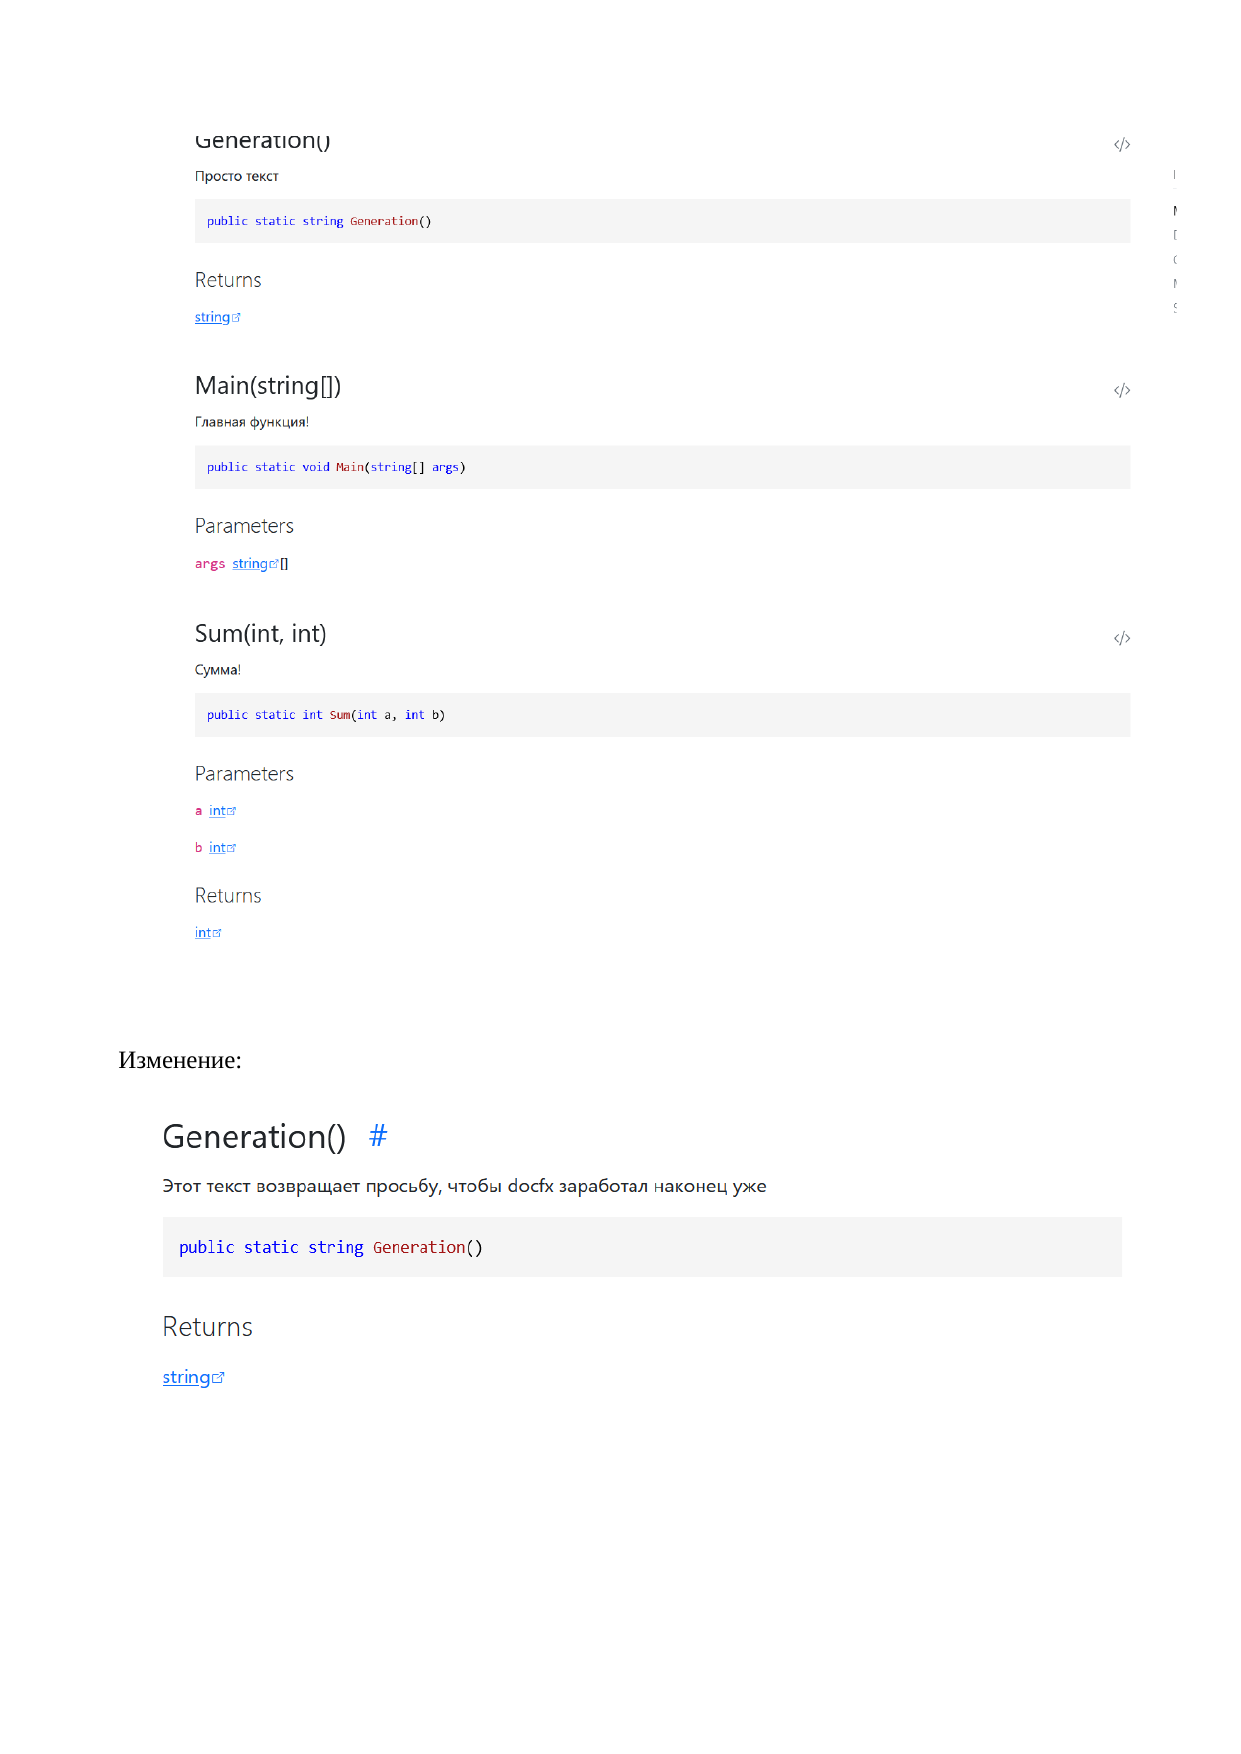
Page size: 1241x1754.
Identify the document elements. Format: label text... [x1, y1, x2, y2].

picture [172, 136, 1177, 946]
picture [118, 1092, 1123, 1425]
text Изменение: [118, 1045, 1122, 1074]
